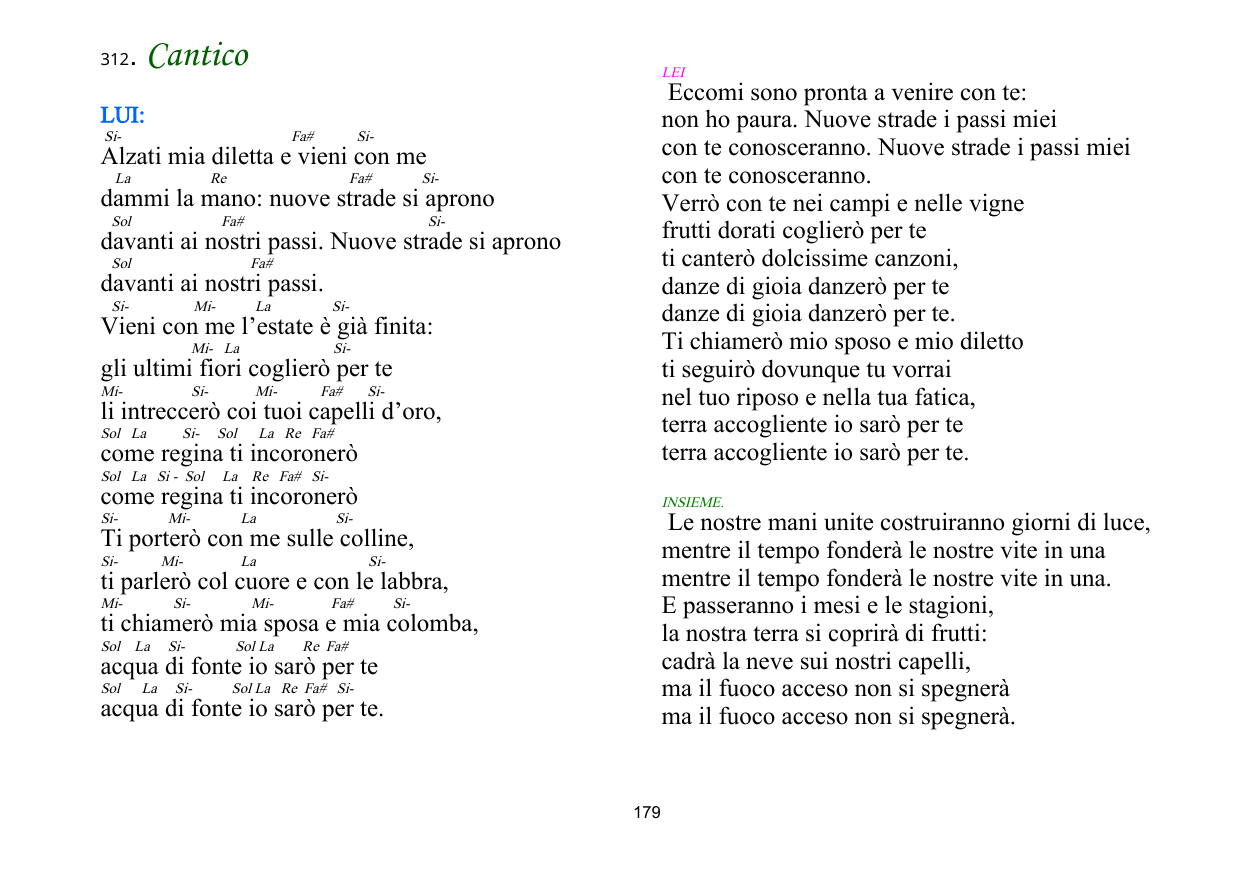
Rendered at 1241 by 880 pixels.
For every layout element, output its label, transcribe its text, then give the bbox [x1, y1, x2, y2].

text con te conosceranno. Nuove strade i passi miei [661, 133, 1193, 161]
text gli ultimi fiori coglierò per te [100, 354, 632, 382]
text ti chiamerò mia sposa e mia colomba, [100, 609, 632, 637]
text davanti ai nostri passi. Nuove strade si aprono [100, 227, 632, 255]
subtitle Mi- Si- Mi- Fa# Si- [100, 382, 632, 397]
text mentre il tempo fonderà le nostre vite in una. [661, 564, 1193, 591]
text danze di gioia danzerò per te. [661, 299, 1193, 327]
subtitle Sol La Si- Sol La Re Fa# [100, 425, 632, 439]
text mentre il tempo fonderà le nostre vite in una [661, 536, 1193, 564]
subtitle Si- Mi- La Si- [100, 552, 632, 567]
text frutti dorati coglierò per te [661, 216, 1193, 244]
text LEI [661, 63, 1193, 78]
text INSIEME. [661, 493, 1193, 508]
subtitle Sol La Si - Sol La Re Fa# Si- [100, 467, 632, 482]
text come regina ti incoronerò [100, 482, 632, 510]
text li intreccerò coi tuoi capelli d’oro, [100, 397, 632, 425]
subtitle Si- Fa# Si- [100, 127, 632, 142]
text terra accogliente io sarò per te [661, 410, 1193, 438]
text Vieni con me l’estate è già finita: [100, 312, 632, 340]
text 312. Cantico [100, 35, 632, 76]
subtitle Si- Mi- La Si- [100, 510, 632, 524]
text cadrà la neve sui nostri capelli, [661, 647, 1193, 674]
text acqua di fonte io sarò per te [100, 652, 632, 680]
text dammi la mano: nuove strade si aprono [100, 184, 632, 212]
text nel tuo riposo e nella tua fatica, [661, 383, 1193, 410]
subtitle Mi- La Si- [100, 340, 632, 354]
text Ti chiamerò mio sposo e mio diletto [661, 327, 1193, 355]
text E passeranno i mesi e le stagioni, [661, 591, 1193, 619]
text ti canterò dolcissime canzoni, [661, 244, 1193, 272]
text la nostra terra si coprirà di frutti: [661, 619, 1193, 647]
text davanti ai nostri passi. [100, 269, 632, 297]
text con te conosceranno. [661, 161, 1193, 189]
subtitle Sol La Si- Sol La Re Fa# [100, 637, 632, 652]
text Le nostre mani unite costruiranno giorni di luce, [661, 508, 1193, 536]
subtitle Mi- Si- Mi- Fa# Si- [100, 595, 632, 609]
subtitle Sol La Si- Sol La Re Fa# Si- [100, 680, 632, 694]
subtitle Si- Mi- La Si- [100, 297, 632, 312]
subtitle Sol Fa# [100, 255, 632, 269]
text ma il fuoco acceso non si spegnerà [661, 674, 1193, 702]
text ti seguirò dovunque tu vorrai [661, 355, 1193, 383]
text non ho paura. Nuove strade i passi miei [661, 106, 1193, 133]
subtitle La Re Fa# Si- [100, 170, 632, 184]
text Ti porterò con me sulle colline, [100, 524, 632, 552]
text danze di gioia danzerò per te [661, 272, 1193, 299]
text Verrò con te nei campi e nelle vigne [661, 189, 1193, 216]
text acqua di fonte io sarò per te. [100, 694, 632, 722]
text ti parlerò col cuore e con le labbra, [100, 567, 632, 595]
subtitle LUI: [100, 102, 632, 127]
text ma il fuoco acceso non si spegnerà. [661, 702, 1193, 730]
text Alzati mia diletta e vieni con me [100, 142, 632, 170]
subtitle Sol Fa# Si- [100, 212, 632, 227]
text Eccomi sono pronta a venire con te: [661, 78, 1193, 106]
text come regina ti incoronerò [100, 439, 632, 467]
text terra accogliente io sarò per te. [661, 438, 1193, 466]
